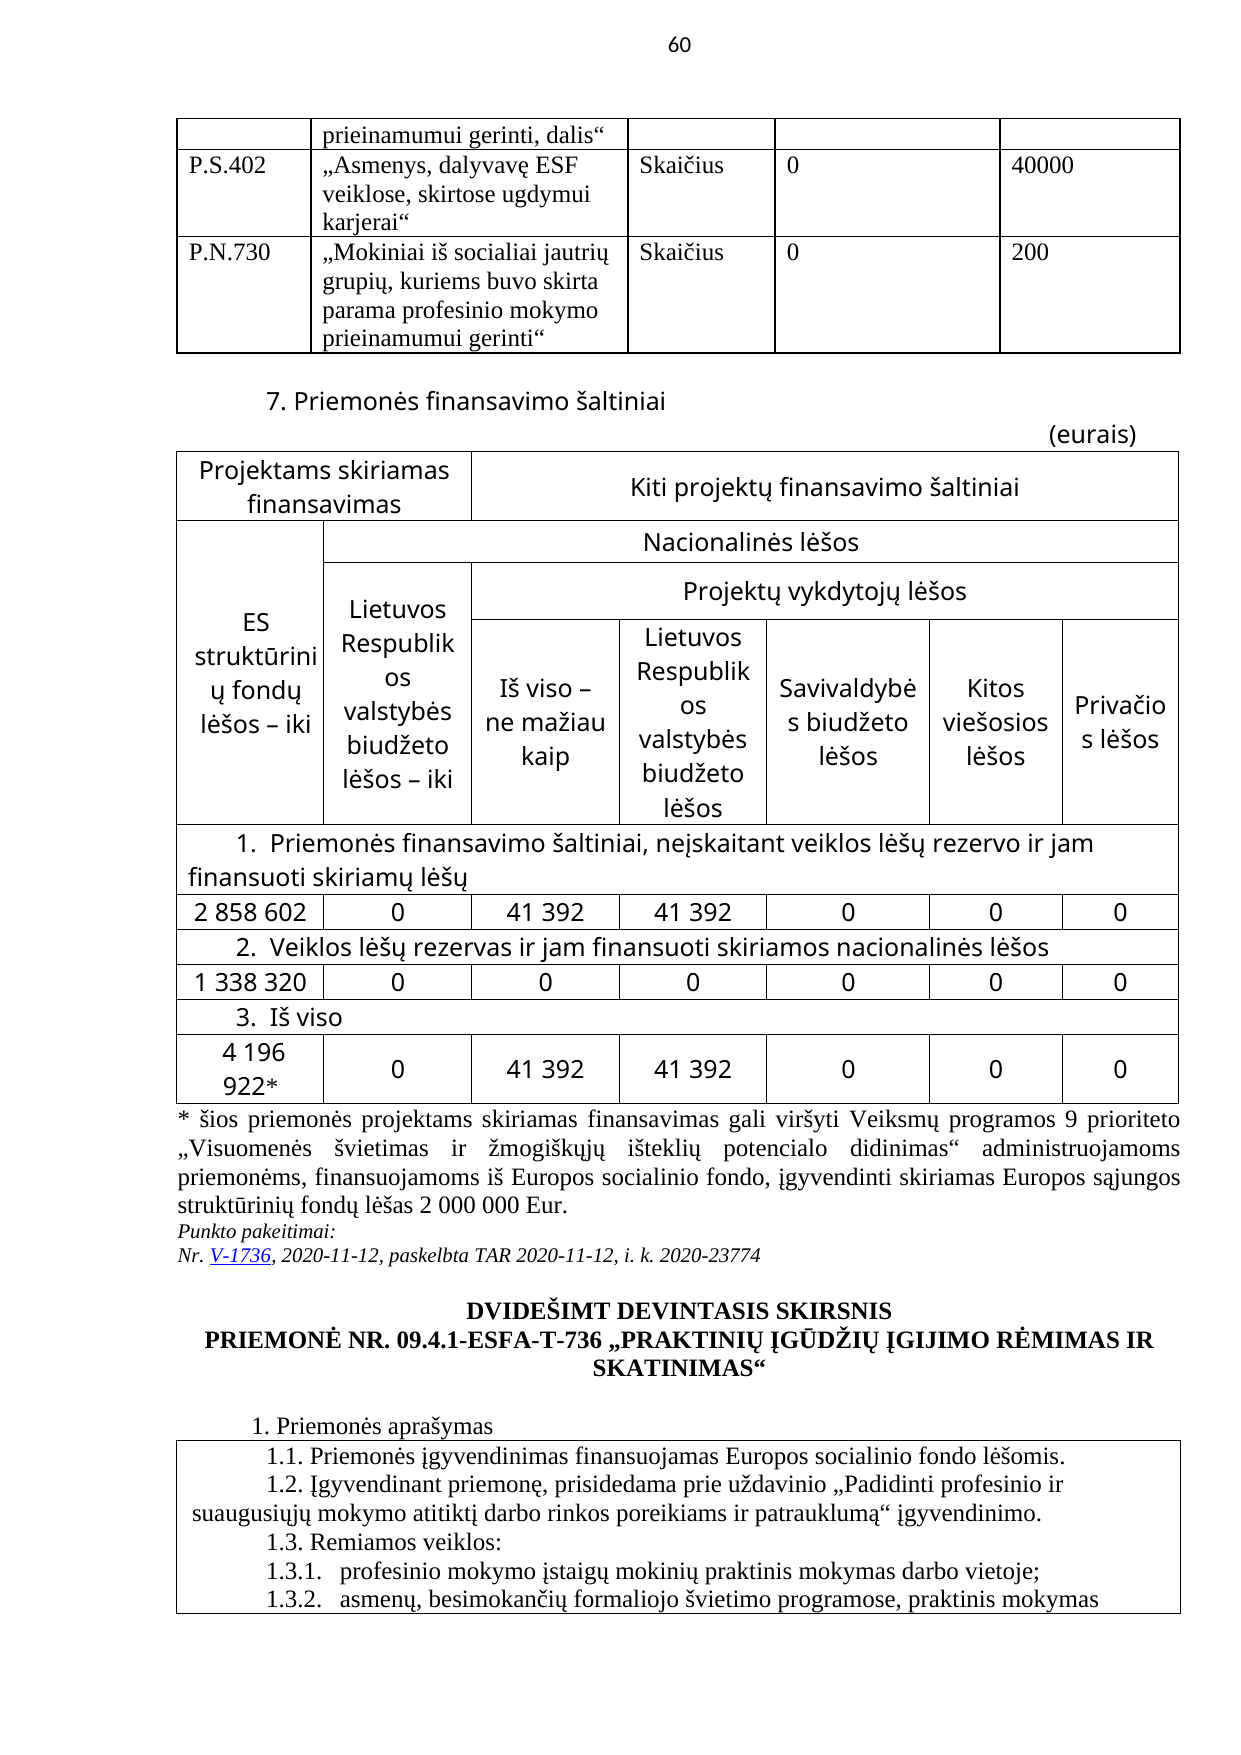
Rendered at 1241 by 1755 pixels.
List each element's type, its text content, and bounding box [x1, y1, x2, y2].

table_cell [1001, 119, 1179, 149]
table_cell P.S.402 [178, 150, 310, 236]
text 1. Priemonės aprašymas [177, 1411, 1181, 1440]
text 7. Priemonės finansavimo šaltiniai [266, 383, 1181, 417]
table_cell 0 [767, 895, 929, 928]
table_header Kiti projektų finansavimo šaltiniai [472, 452, 1178, 520]
table_cell 0 [324, 895, 471, 928]
table_cell 41 392 [620, 1035, 766, 1103]
table_cell Savivaldybės biudžeto lėšos [767, 620, 929, 824]
text * šios priemonės projektams skiriamas finansavimas gali viršyti Veiksmų programos 9 prioriteto „Visuomenės švietimas ir žmogiškųjų išteklių potencialo didinimas“ administruojamoms priemonėms, finansuojamoms iš Europos socialinio fondo, įgyvendinti skiriamas Europos sąjungos struktūrinių fondų lėšas 2 000 000 Eur. [177, 1104, 1181, 1219]
table_cell [629, 119, 774, 149]
table_cell ES struktūrinių fondų lėšos – iki [177, 521, 323, 824]
table_cell 0 [1063, 895, 1178, 928]
table_cell 41 392 [472, 895, 619, 928]
table_cell Skaičius [629, 237, 774, 352]
table_cell 0 [767, 1035, 929, 1103]
table_cell P.N.730 [178, 237, 310, 352]
table_cell 0 [324, 965, 471, 999]
table_cell 0 [1063, 965, 1178, 999]
table_cell 1 338 320 [177, 965, 323, 999]
table_cell 40000 [1001, 150, 1179, 236]
table_cell „Mokiniai iš socialiai jautrių grupių, kuriems buvo skirta parama profesinio mokymo prieinamumui gerinti“ [312, 237, 627, 352]
table_cell Nacionalinės lėšos [324, 521, 1178, 562]
table_cell 2 858 602 [177, 895, 323, 928]
table_cell Projektų vykdytojų lėšos [472, 563, 1178, 619]
table_cell Lietuvos Respublikos valstybės biudžeto lėšos – iki [324, 563, 471, 824]
table_cell prieinamumui gerinti, dalis“ [312, 119, 627, 149]
table_cell [776, 119, 999, 149]
table_cell 0 [930, 965, 1062, 999]
table_cell 0 [930, 895, 1062, 928]
table_cell 0 [472, 965, 619, 999]
text Punkto pakeitimai: [177, 1219, 1181, 1243]
table_cell 2. Veiklos lėšų rezervas ir jam finansuoti skiriamos nacionalinės lėšos [177, 930, 1178, 964]
table_cell 0 [930, 1035, 1062, 1103]
table_cell 41 392 [620, 895, 766, 928]
table_cell Skaičius [629, 150, 774, 236]
text DVIDEŠIMT DEVINTASIS SKIRSNIS [177, 1296, 1181, 1325]
table_cell Kitos viešosios lėšos [930, 620, 1062, 824]
table_cell 0 [776, 150, 999, 236]
text (eurais) [177, 417, 1181, 451]
table_cell 0 [1063, 1035, 1178, 1103]
table_cell 0 [776, 237, 999, 352]
table_cell 200 [1001, 237, 1179, 352]
table_cell 41 392 [472, 1035, 619, 1103]
table_cell 0 [620, 965, 766, 999]
text Nr. V-1736, 2020-11-12, paskelbta TAR 2020-11-12, i. k. 2020-23774 [177, 1243, 1181, 1267]
text PRIEMONĖ NR. 09.4.1-ESFA-T-736 „PRAKTINIŲ ĮGŪDŽIŲ ĮGIJIMO RĖMIMAS IR SKATINIMAS“ [177, 1325, 1181, 1382]
table_cell Iš viso – ne mažiau kaip [472, 620, 619, 824]
table_cell 0 [767, 965, 929, 999]
table_cell 4 196 922* [177, 1035, 323, 1103]
table_cell 1. Priemonės finansavimo šaltiniai, neįskaitant veiklos lėšų rezervo ir jam finansuoti skiriamų lėšų [177, 825, 1178, 893]
table_cell Lietuvos Respublikos valstybės biudžeto lėšos [620, 620, 766, 824]
table_cell 3. Iš viso [177, 1000, 1178, 1034]
table_cell 0 [324, 1035, 471, 1103]
table_header Projektams skiriamas finansavimas [177, 452, 471, 520]
table_cell „Asmenys, dalyvavę ESF veiklose, skirtose ugdymui karjerai“ [312, 150, 627, 236]
table_cell [178, 119, 310, 149]
table_header 1.1. Priemonės įgyvendinimas finansuojamas Europos socialinio fondo lėšomis. 1.2. Įgyvendinant priemonę, prisidedama prie uždavinio „Padidinti profesinio ir suaugusiųjų mokymo atitiktį darbo rinkos poreikiams ir patrauklumą“ įgyvendinimo. 1.3. Remiamos veiklos: 1.3.1. profesinio mokymo įstaigų mokinių praktinis mokymas darbo vietoje; 1.3.2. asmenų, besimokančių formaliojo švietimo programose, praktinis mokymas [177, 1441, 1180, 1613]
table_cell Privačios lėšos [1063, 620, 1178, 824]
